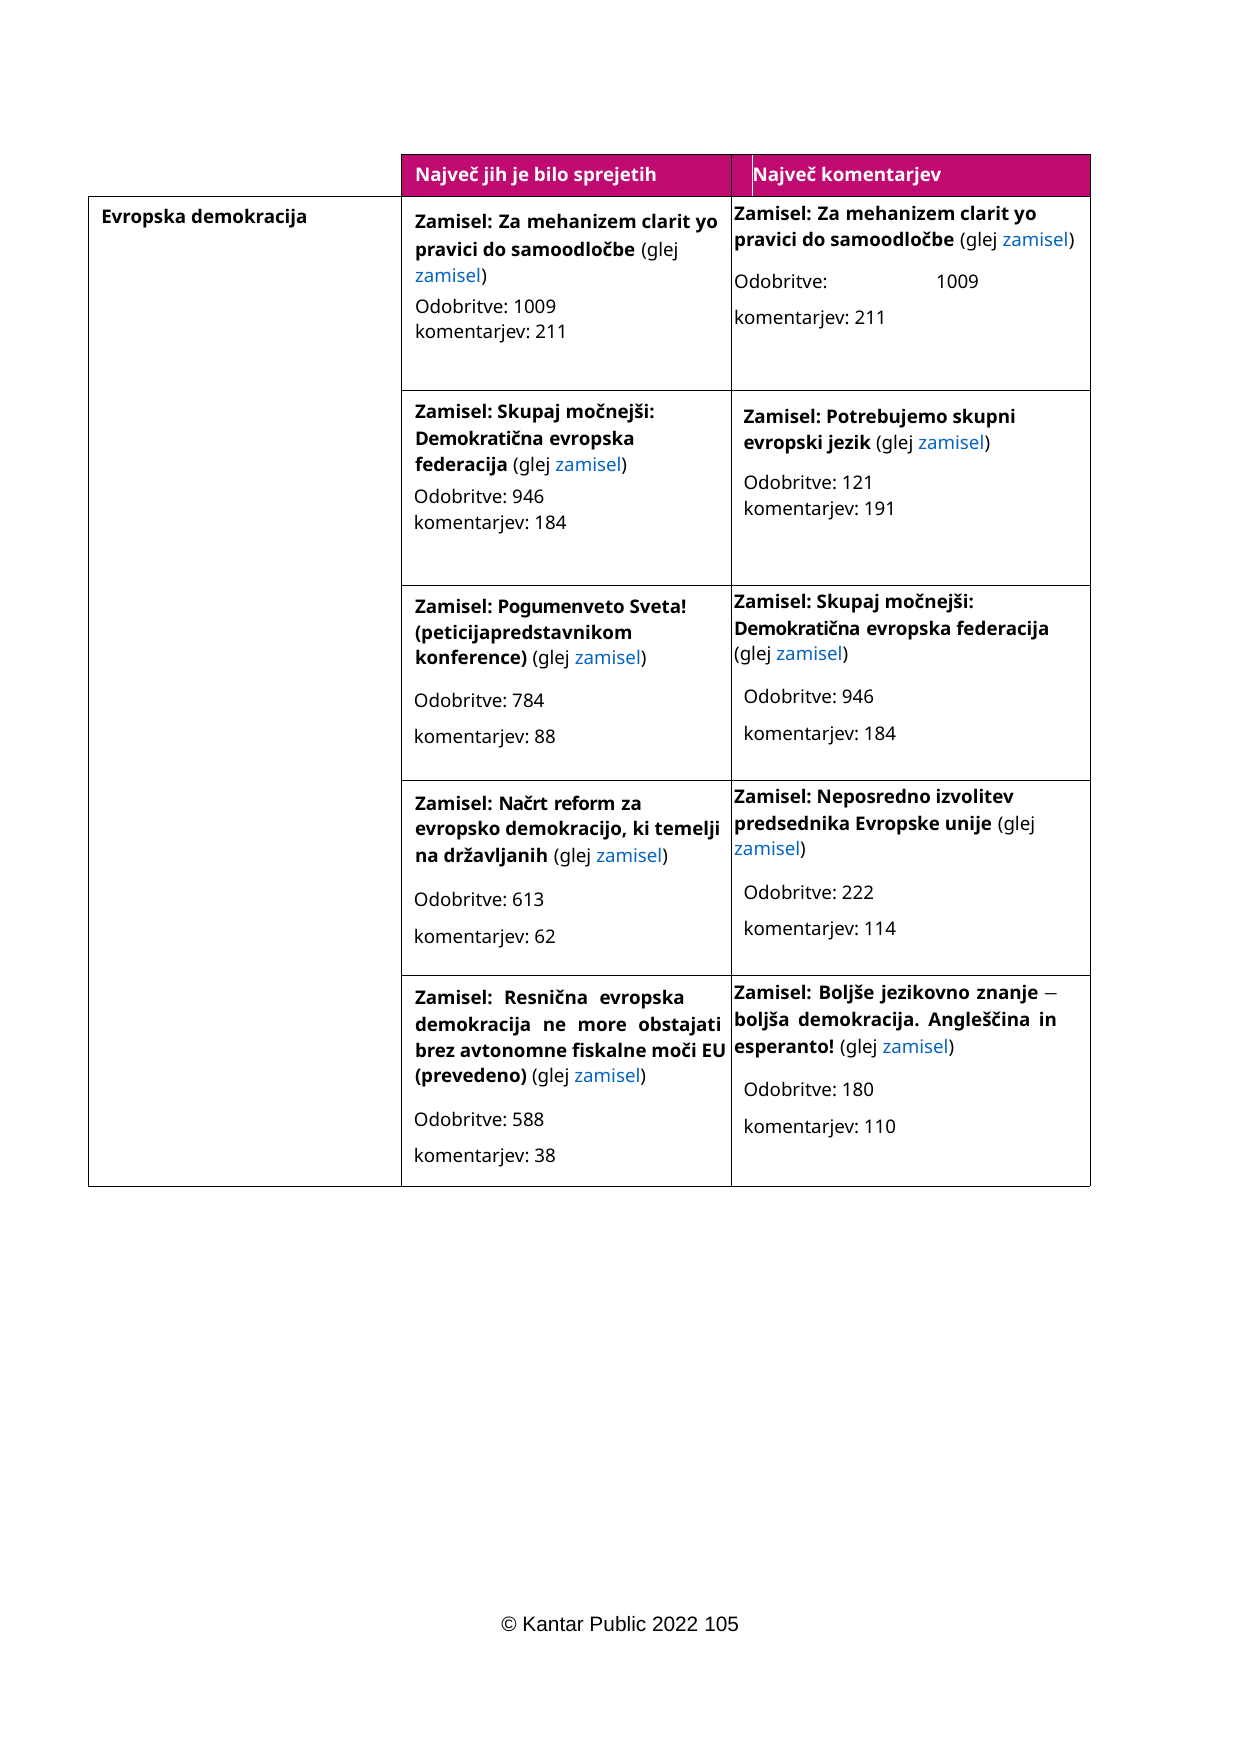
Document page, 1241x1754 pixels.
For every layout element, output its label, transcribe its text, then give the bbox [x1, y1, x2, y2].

table_cell Zamisel: Boljše jezikovno znanje – boljša demokracija. Angleščina in esperanto! (glej zamisel) Odobritve: 180 komentarjev: 110 [732, 976, 1090, 1186]
table_cell Zamisel: Skupaj močnejši: Demokratična evropska federacija (glej zamisel) Odobritve: 946 komentarjev: 184 [402, 391, 731, 585]
table_cell Zamisel: Neposredno izvolitev predsednika Evropske unije (glej zamisel) Odobritve: 222 komentarjev: 114 [732, 781, 1090, 975]
table_cell Zamisel: Za mehanizem clarit yo pravici do samoodločbe (glej zamisel) Odobritve: 1009 komentarjev: 211 [402, 197, 731, 390]
table_cell Zamisel: Skupaj močnejši: Demokratična evropska federacija (glej zamisel) Odobritve: 946 komentarjev: 184 [732, 586, 1090, 780]
table_header [732, 155, 752, 196]
table_cell Zamisel: Potrebujemo skupni evropski jezik (glej zamisel) Odobritve: 121 komentarjev: 191 [732, 391, 1090, 585]
table_header [402, 155, 415, 196]
table_cell Zamisel: Načrt reform za evropsko demokracijo, ki temelji na državljanih (glej zamisel) Odobritve: 613 komentarjev: 62 [402, 781, 731, 975]
table_cell Zamisel: Za mehanizem clarit yo pravici do samoodločbe (glej zamisel) Odobritve: 1009 komentarjev: 211 [732, 197, 1090, 390]
table_header [1064, 155, 1090, 196]
table_header Največ jih je bilo sprejetih [415, 155, 718, 196]
table_header [89, 154, 401, 196]
table_header Največ komentarjev [753, 155, 1064, 196]
table_cell Evropska demokracija [89, 197, 401, 1186]
table_cell Zamisel: Pogumenveto Sveta! (peticijapredstavnikom konference) (glej zamisel) Odobritve: 784 komentarjev: 88 [402, 586, 731, 780]
table_header [718, 155, 731, 196]
table_cell Zamisel: Resnična evropska demokracija ne more obstajati brez avtonomne fiskalne moči EU (prevedeno) (glej zamisel) Odobritve: 588 komentarjev: 38 [402, 976, 731, 1186]
